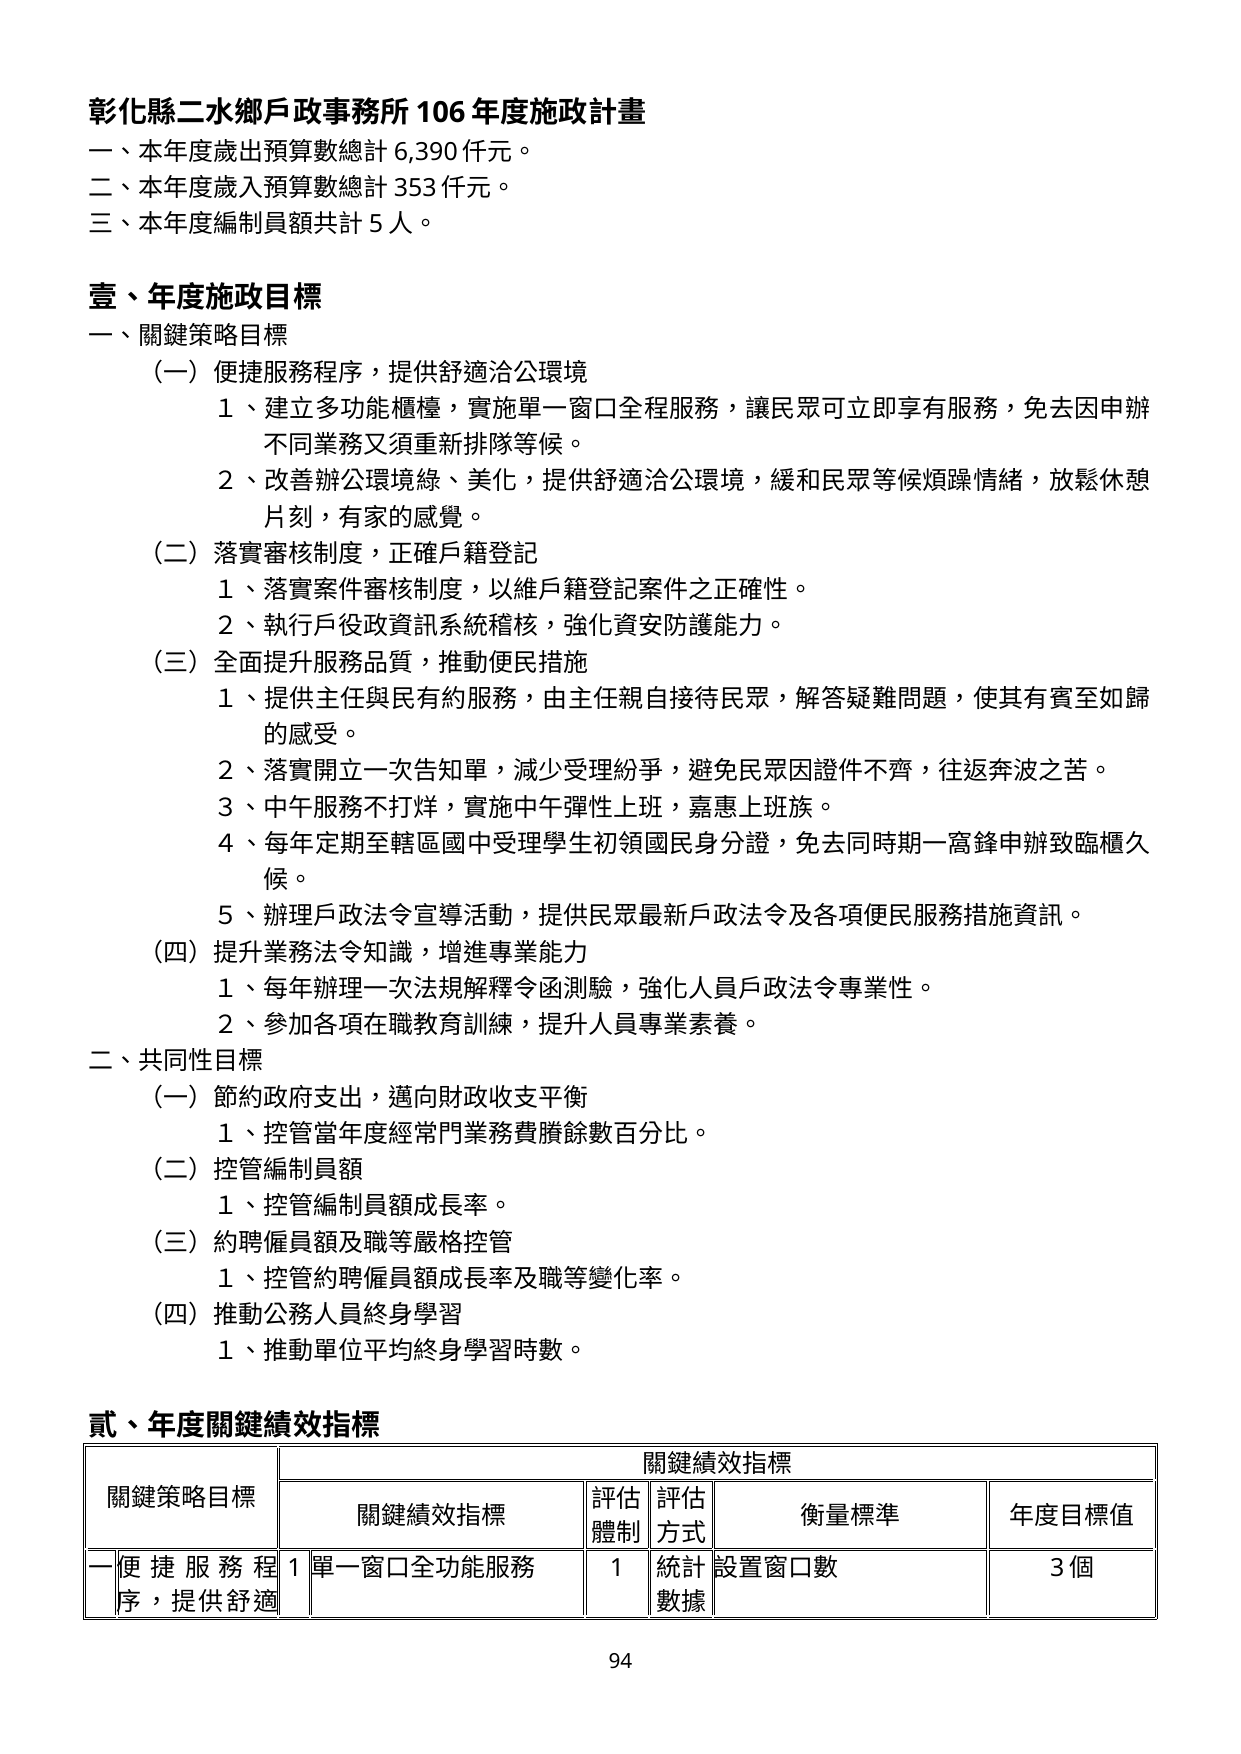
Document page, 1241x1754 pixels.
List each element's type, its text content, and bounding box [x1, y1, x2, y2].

table_cell 評估 體制 [587, 1482, 648, 1548]
text 二、共同性目標 [89, 1041, 1152, 1077]
text １、控管約聘僱員額成長率及職等變化率。 [214, 1258, 1152, 1294]
table_cell 統計數據 [649, 1548, 713, 1617]
text 貳、年度關鍵績效指標 [89, 1401, 1152, 1443]
text 三、本年度編制員額共計5人。 [89, 203, 1152, 240]
table_cell 1 [278, 1548, 310, 1617]
text １、控管當年度經常門業務費賸餘數百分比。 [214, 1113, 1152, 1149]
text （二）落實審核制度，正確戶籍登記 [139, 533, 1152, 569]
text １、推動單位平均終身學習時數。 [214, 1331, 1152, 1367]
text （一）節約政府支出，邁向財政收支平衡 [139, 1077, 1152, 1113]
text 彰化縣二水鄉戶政事務所106年度施政計畫 [89, 89, 1152, 131]
table_cell 一 [84, 1548, 117, 1617]
text ２、落實開立一次告知單，減少受理紛爭，避免民眾因證件不齊，往返奔波之苦。 [214, 751, 1152, 787]
table_header 關鍵績效指標 [280, 1447, 1155, 1479]
text 一、關鍵策略目標 [89, 316, 1152, 352]
text １、每年辦理一次法規解釋令函測驗，強化人員戶政法令專業性。 [214, 968, 1152, 1004]
text １、落實案件審核制度，以維戶籍登記案件之正確性。 [214, 569, 1152, 606]
text （三）全面提升服務品質，推動便民措施 [139, 642, 1152, 678]
text １、提供主任與民有約服務，由主任親自接待民眾，解答疑難問題，使其有賓至如歸的感受。 [214, 678, 1152, 751]
table_cell 年度目標值 [988, 1479, 1156, 1548]
table_cell 關鍵績效指標 [280, 1482, 583, 1548]
text ４、每年定期至轄區國中受理學生初領國民身分證，免去同時期一窩鋒申辦致臨櫃久候。 [214, 823, 1152, 896]
text 壹、年度施政目標 [89, 274, 1152, 316]
table_cell 1 [585, 1551, 649, 1617]
table_cell 評估 方式 [651, 1482, 712, 1548]
text ２、參加各項在職教育訓練，提升人員專業素養。 [214, 1004, 1152, 1041]
table_cell 單一窗口全功能服務 [310, 1549, 584, 1617]
text （四）推動公務人員終身學習 [139, 1294, 1152, 1331]
text ２、改善辦公環境綠、美化，提供舒適洽公環境，緩和民眾等候煩躁情緒，放鬆休憩片刻，有家的感覺。 [214, 461, 1152, 533]
table_header 關鍵策略目標 [84, 1444, 278, 1548]
text １、控管編制員額成長率。 [214, 1186, 1152, 1222]
text ３、中午服務不打烊，實施中午彈性上班，嘉惠上班族。 [214, 787, 1152, 823]
table_cell 設置窗口數 [713, 1548, 988, 1617]
text ５、辦理戶政法令宣導活動，提供民眾最新戶政法令及各項便民服務措施資訊。 [214, 896, 1152, 932]
table_cell 3個 [988, 1548, 1156, 1617]
text １、建立多功能櫃檯，實施單一窗口全程服務，讓民眾可立即享有服務，免去因申辦不同業務又須重新排隊等候。 [214, 388, 1152, 461]
text （一）便捷服務程序，提供舒適洽公環境 [139, 352, 1152, 388]
text 一、本年度歲出預算數總計6,390仟元。 [89, 131, 1152, 167]
text （三）約聘僱員額及職等嚴格控管 [139, 1222, 1152, 1258]
table_cell 衡量標準 [715, 1482, 986, 1548]
text （二）控管編制員額 [139, 1149, 1152, 1186]
text 二、本年度歲入預算數總計353仟元。 [89, 167, 1152, 203]
text ２、執行戶役政資訊系統稽核，強化資安防護能力。 [214, 606, 1152, 642]
text （四）提升業務法令知識，增進專業能力 [139, 932, 1152, 968]
table_cell 便捷服務程序，提供舒適 [117, 1551, 278, 1617]
